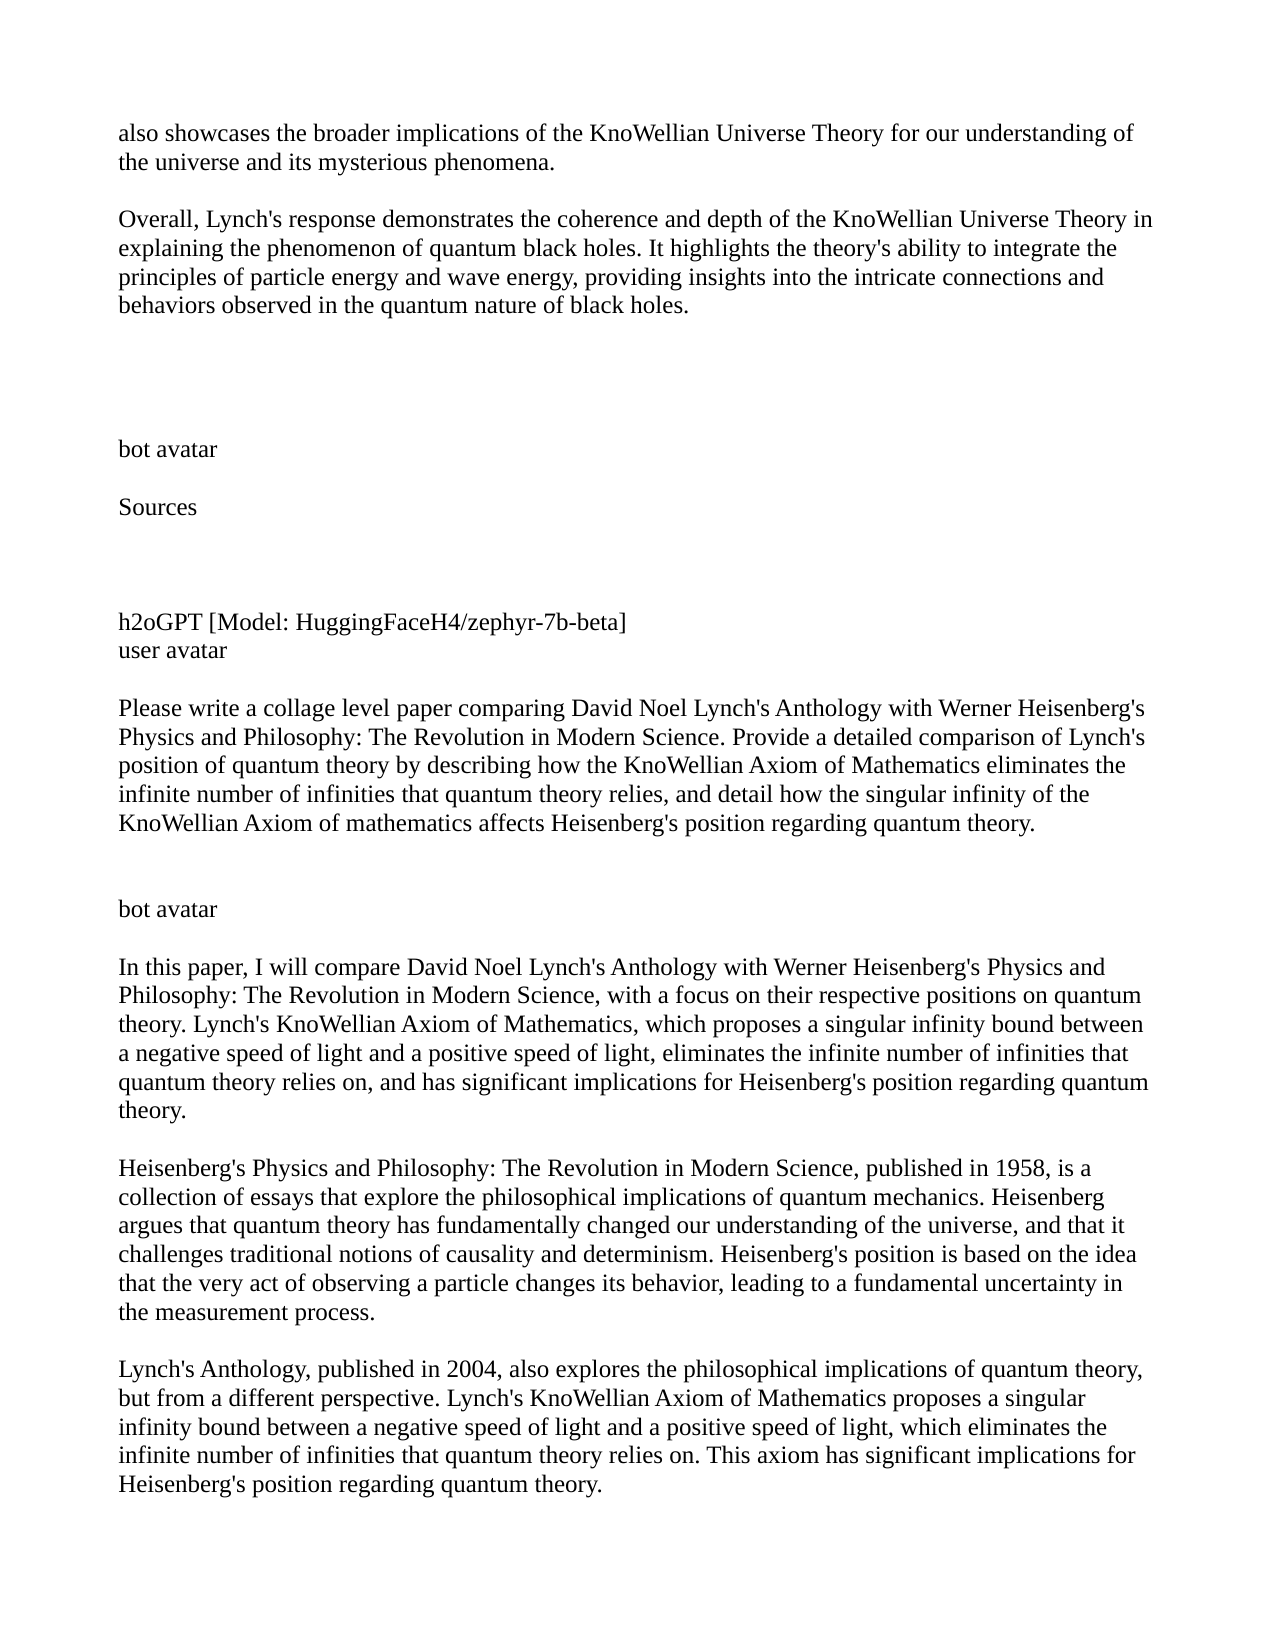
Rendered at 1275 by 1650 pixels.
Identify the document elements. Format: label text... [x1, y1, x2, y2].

text bot avatar [118, 894, 1157, 923]
text user avatar [118, 636, 1157, 664]
text In this paper, I will compare David Noel Lynch's Anthology with Werner Heisenberg's Physics and Philosophy: The Revolution in Modern Science, with a focus on their respective positions on quantum theory. Lynch's KnoWellian Axiom of Mathematics, which proposes a singular infinity bound between a negative speed of light and a positive speed of light, eliminates the infinite number of infinities that quantum theory relies on, and has significant implications for Heisenberg's position regarding quantum theory. [118, 952, 1157, 1124]
text Sources [118, 492, 1157, 521]
text bot avatar [118, 434, 1157, 463]
text h2oGPT [Model: HuggingFaceH4/zephyr-7b-beta] [118, 607, 1157, 636]
text Lynch's Anthology, published in 2004, also explores the philosophical implications of quantum theory, but from a different perspective. Lynch's KnoWellian Axiom of Mathematics proposes a singular infinity bound between a negative speed of light and a positive speed of light, which eliminates the infinite number of infinities that quantum theory relies on. This axiom has significant implications for Heisenberg's position regarding quantum theory. [118, 1354, 1157, 1498]
text Heisenberg's Physics and Philosophy: The Revolution in Modern Science, published in 1958, is a collection of essays that explore the philosophical implications of quantum mechanics. Heisenberg argues that quantum theory has fundamentally changed our understanding of the universe, and that it challenges traditional notions of causality and determinism. Heisenberg's position is based on the idea that the very act of observing a particle changes its behavior, leading to a fundamental uncertainty in the measurement process. [118, 1153, 1157, 1326]
text Please write a collage level paper comparing David Noel Lynch's Anthology with Werner Heisenberg's Physics and Philosophy: The Revolution in Modern Science. Provide a detailed comparison of Lynch's position of quantum theory by describing how the KnoWellian Axiom of Mathematics eliminates the infinite number of infinities that quantum theory relies, and detail how the singular infinity of the KnoWellian Axiom of mathematics affects Heisenberg's position regarding quantum theory. [118, 693, 1157, 837]
text also showcases the broader implications of the KnoWellian Universe Theory for our understanding of the universe and its mysterious phenomena. [118, 118, 1157, 176]
text Overall, Lynch's response demonstrates the coherence and depth of the KnoWellian Universe Theory in explaining the phenomenon of quantum black holes. It highlights the theory's ability to integrate the principles of particle energy and wave energy, providing insights into the intricate connections and behaviors observed in the quantum nature of black holes. [118, 204, 1157, 319]
